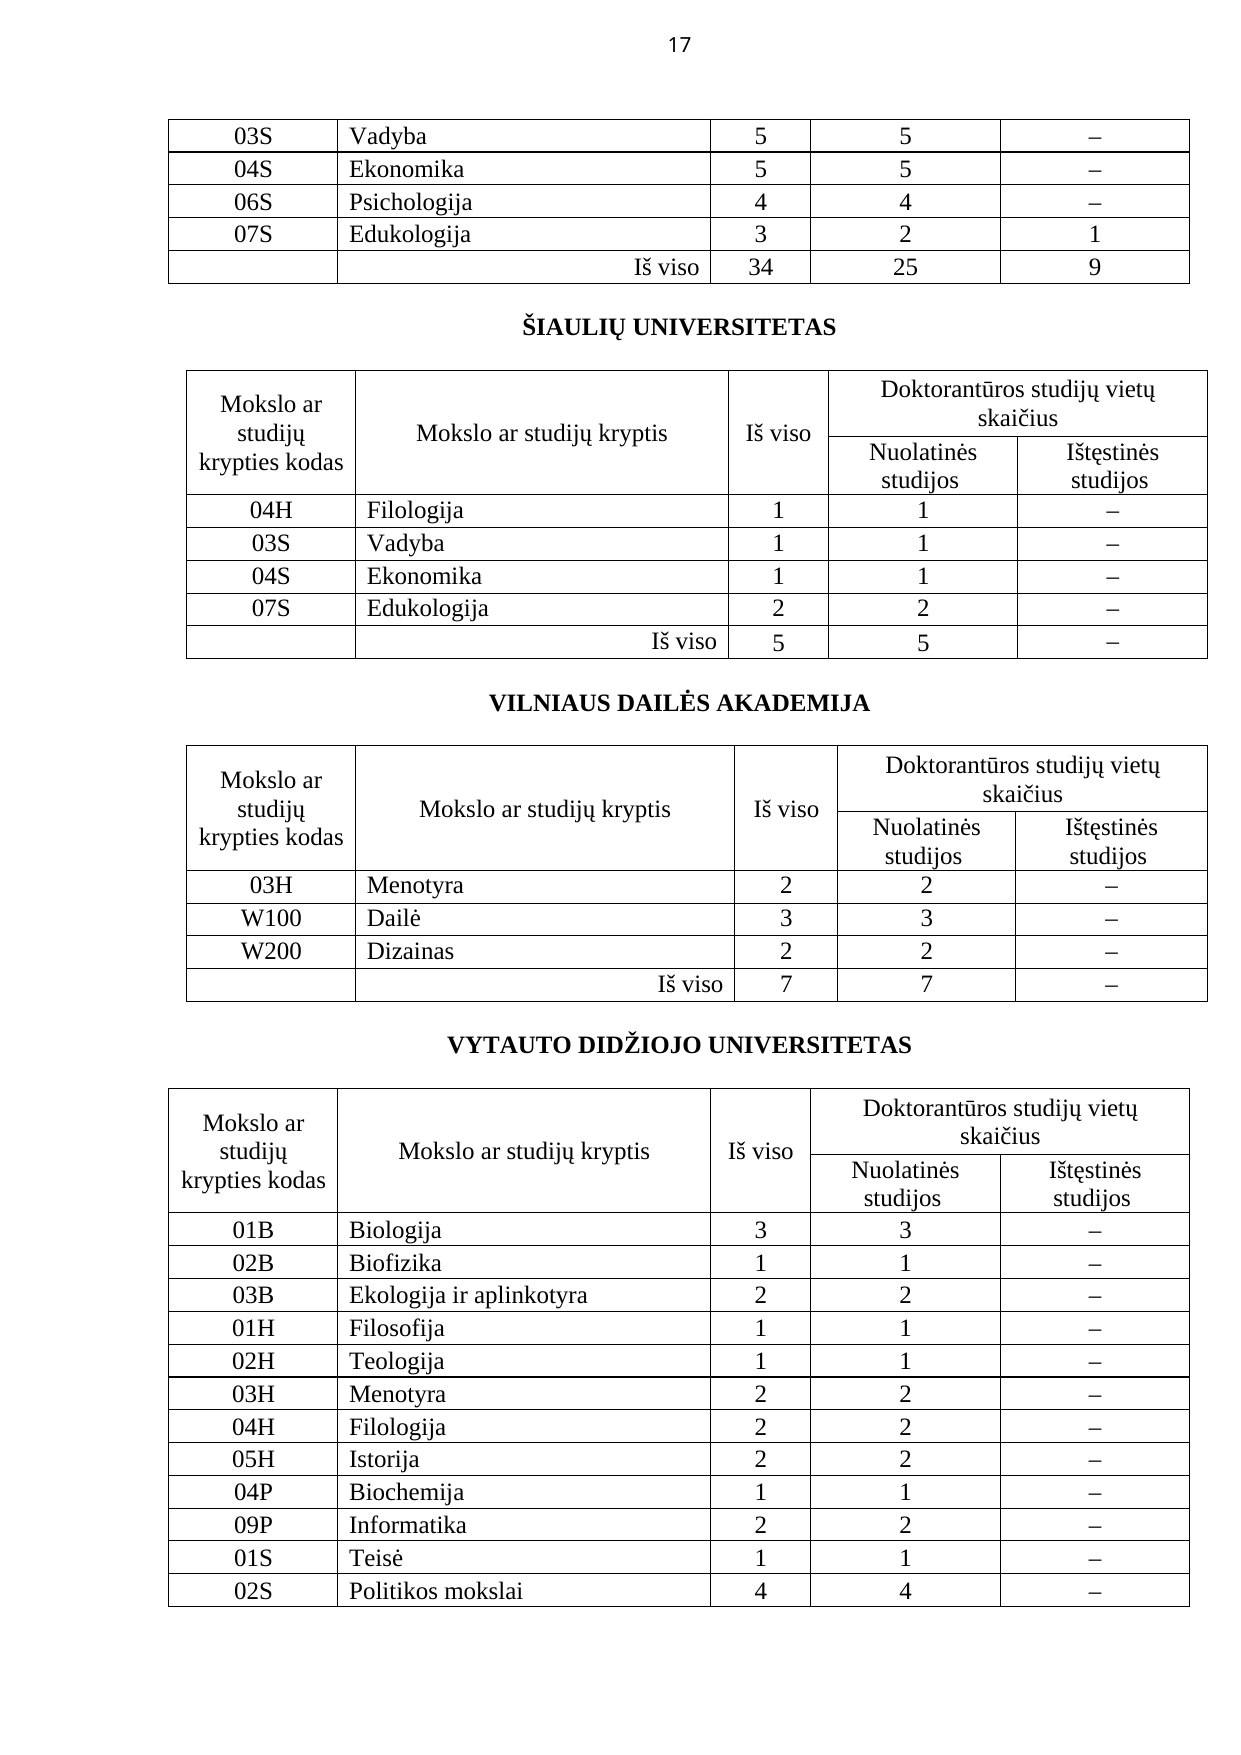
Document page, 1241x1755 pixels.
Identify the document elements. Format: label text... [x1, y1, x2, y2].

table_cell 1 [711, 1312, 810, 1343]
table_cell – [1001, 185, 1189, 217]
table_cell Filosofija [338, 1312, 710, 1343]
table_cell 1 [829, 561, 1017, 592]
table_cell 01S [169, 1541, 337, 1573]
table_cell 1 [711, 1246, 810, 1278]
table_cell Filologija [338, 1410, 710, 1442]
table_header Mokslo ar studijų kryptis [356, 371, 728, 494]
table_cell 1 [829, 495, 1017, 527]
table_cell 07S [187, 594, 355, 625]
table_cell 2 [838, 871, 1015, 902]
table_cell Iš viso [356, 626, 728, 658]
table_cell 1 [811, 1312, 1000, 1343]
table_cell 1 [811, 1345, 1000, 1376]
table_cell Teologija [338, 1345, 710, 1376]
table_cell Nuolatinės studijos [829, 437, 1017, 494]
table_cell 02H [169, 1345, 337, 1376]
table_cell 1 [729, 495, 828, 527]
table_cell 04H [187, 495, 355, 527]
table_cell – [1018, 561, 1207, 592]
table_header Doktorantūros studijų vietų skaičius [811, 1089, 1189, 1154]
table_cell 4 [711, 185, 810, 217]
table_cell – [1018, 626, 1207, 658]
table_cell 2 [811, 218, 1000, 250]
table_cell 3 [811, 1213, 1000, 1245]
table_cell Ištęstinės studijos [1001, 1155, 1189, 1212]
table_cell – [1001, 1476, 1189, 1508]
table_cell – [1001, 1312, 1189, 1343]
table_cell – [1018, 528, 1207, 560]
table_cell 2 [811, 1279, 1000, 1311]
table_cell 09P [169, 1509, 337, 1540]
table_cell Vadyba [356, 528, 728, 560]
table_cell 05H [169, 1443, 337, 1475]
table_cell 2 [811, 1509, 1000, 1540]
table_cell 02S [169, 1574, 337, 1606]
table_header Iš viso [735, 746, 837, 869]
table_cell 2 [829, 594, 1017, 625]
table_cell – [1001, 153, 1189, 184]
table_cell 2 [711, 1378, 810, 1409]
table_cell – [1001, 120, 1189, 151]
table_cell 3 [735, 904, 837, 935]
table_cell 2 [711, 1410, 810, 1442]
table_cell [169, 251, 337, 283]
table_cell Dizainas [356, 936, 734, 968]
table_cell – [1001, 1443, 1189, 1475]
table_cell 7 [838, 969, 1015, 1001]
table_cell W100 [187, 904, 355, 935]
table_cell Iš viso [338, 251, 710, 283]
table_cell – [1001, 1378, 1189, 1409]
text VYTAUTO DIDŽIOJO UNIVERSITETAS [177, 1031, 1182, 1059]
table_cell Politikos mokslai [338, 1574, 710, 1606]
table_header Mokslo ar studijų krypties kodas [187, 746, 355, 869]
table_header Mokslo ar studijų kryptis [338, 1089, 710, 1212]
table_cell 2 [711, 1279, 810, 1311]
table_cell – [1016, 936, 1207, 968]
table_cell Menotyra [356, 871, 734, 902]
table_cell 4 [711, 1574, 810, 1606]
table_cell 2 [811, 1378, 1000, 1409]
table_cell Nuolatinės studijos [811, 1155, 1000, 1212]
table_cell – [1016, 871, 1207, 902]
table_cell Ištęstinės studijos [1018, 437, 1207, 494]
table_cell Biofizika [338, 1246, 710, 1278]
table_cell 03S [187, 528, 355, 560]
table_cell 25 [811, 251, 1000, 283]
table_cell 1 [811, 1246, 1000, 1278]
table_cell 2 [811, 1410, 1000, 1442]
table_header Doktorantūros studijų vietų skaičius [838, 746, 1207, 811]
table_header Doktorantūros studijų vietų skaičius [829, 371, 1207, 436]
table_cell 2 [729, 594, 828, 625]
table_cell Edukologija [338, 218, 710, 250]
table_cell Biochemija [338, 1476, 710, 1508]
table_cell – [1018, 594, 1207, 625]
table_cell 3 [838, 904, 1015, 935]
table_cell – [1001, 1410, 1189, 1442]
table_header Mokslo ar studijų krypties kodas [169, 1089, 337, 1212]
table_cell 04P [169, 1476, 337, 1508]
table_cell 1 [829, 528, 1017, 560]
table_cell – [1018, 495, 1207, 527]
table_header Mokslo ar studijų krypties kodas [187, 371, 355, 494]
table_cell 1 [729, 561, 828, 592]
table_cell 5 [711, 153, 810, 184]
table_cell 03H [187, 871, 355, 902]
table_cell 03H [169, 1378, 337, 1409]
table_cell 01B [169, 1213, 337, 1245]
table_cell 04S [187, 561, 355, 592]
table_cell Ekonomika [338, 153, 710, 184]
table_cell 2 [811, 1443, 1000, 1475]
table_cell 5 [811, 153, 1000, 184]
table_cell 5 [729, 626, 828, 658]
table_cell Ekologija ir aplinkotyra [338, 1279, 710, 1311]
text VILNIAUS DAILĖS AKADEMIJA [177, 688, 1182, 717]
table_cell 1 [711, 1541, 810, 1573]
table_header Iš viso [729, 371, 828, 494]
text ŠIAULIŲ UNIVERSITETAS [177, 312, 1182, 341]
table_cell Istorija [338, 1443, 710, 1475]
table_cell – [1001, 1246, 1189, 1278]
table_cell 1 [729, 528, 828, 560]
table_cell 4 [811, 185, 1000, 217]
table_header Mokslo ar studijų kryptis [356, 746, 734, 869]
table_cell 2 [711, 1509, 810, 1540]
table_cell 2 [735, 936, 837, 968]
table_cell – [1016, 904, 1207, 935]
table_cell 1 [711, 1345, 810, 1376]
table_cell 34 [711, 251, 810, 283]
table_cell 03B [169, 1279, 337, 1311]
table_cell 04S [169, 153, 337, 184]
table_cell [187, 969, 355, 1001]
table_cell Teisė [338, 1541, 710, 1573]
table_cell 1 [811, 1476, 1000, 1508]
table_cell Menotyra [338, 1378, 710, 1409]
table_cell 9 [1001, 251, 1189, 283]
table_cell Vadyba [338, 120, 710, 151]
table_cell 1 [811, 1541, 1000, 1573]
table_cell Informatika [338, 1509, 710, 1540]
table_cell 04H [169, 1410, 337, 1442]
table_cell Nuolatinės studijos [838, 812, 1015, 869]
table_cell 5 [829, 626, 1017, 658]
table_cell 5 [811, 120, 1000, 151]
table_cell 3 [711, 1213, 810, 1245]
table_cell Iš viso [356, 969, 734, 1001]
table_cell 7 [735, 969, 837, 1001]
table_cell – [1001, 1213, 1189, 1245]
table_cell 1 [1001, 218, 1189, 250]
table_cell Ištęstinės studijos [1016, 812, 1207, 869]
table_cell Ekonomika [356, 561, 728, 592]
table_cell 07S [169, 218, 337, 250]
table_cell [187, 626, 355, 658]
table_cell Filologija [356, 495, 728, 527]
table_cell 03S [169, 120, 337, 151]
table_cell – [1001, 1541, 1189, 1573]
table_header Iš viso [711, 1089, 810, 1212]
table_cell – [1016, 969, 1207, 1001]
table_cell – [1001, 1509, 1189, 1540]
table_cell 1 [711, 1476, 810, 1508]
table_cell Edukologija [356, 594, 728, 625]
table_cell 2 [838, 936, 1015, 968]
table_cell 4 [811, 1574, 1000, 1606]
table_cell – [1001, 1345, 1189, 1376]
table_cell W200 [187, 936, 355, 968]
table_cell 02B [169, 1246, 337, 1278]
table_cell Psichologija [338, 185, 710, 217]
table_cell 5 [711, 120, 810, 151]
table_cell 3 [711, 218, 810, 250]
table_cell 06S [169, 185, 337, 217]
table_cell – [1001, 1279, 1189, 1311]
table_cell 01H [169, 1312, 337, 1343]
table_cell 2 [711, 1443, 810, 1475]
table_cell Biologija [338, 1213, 710, 1245]
table_cell – [1001, 1574, 1189, 1606]
table_cell Dailė [356, 904, 734, 935]
table_cell 2 [735, 871, 837, 902]
